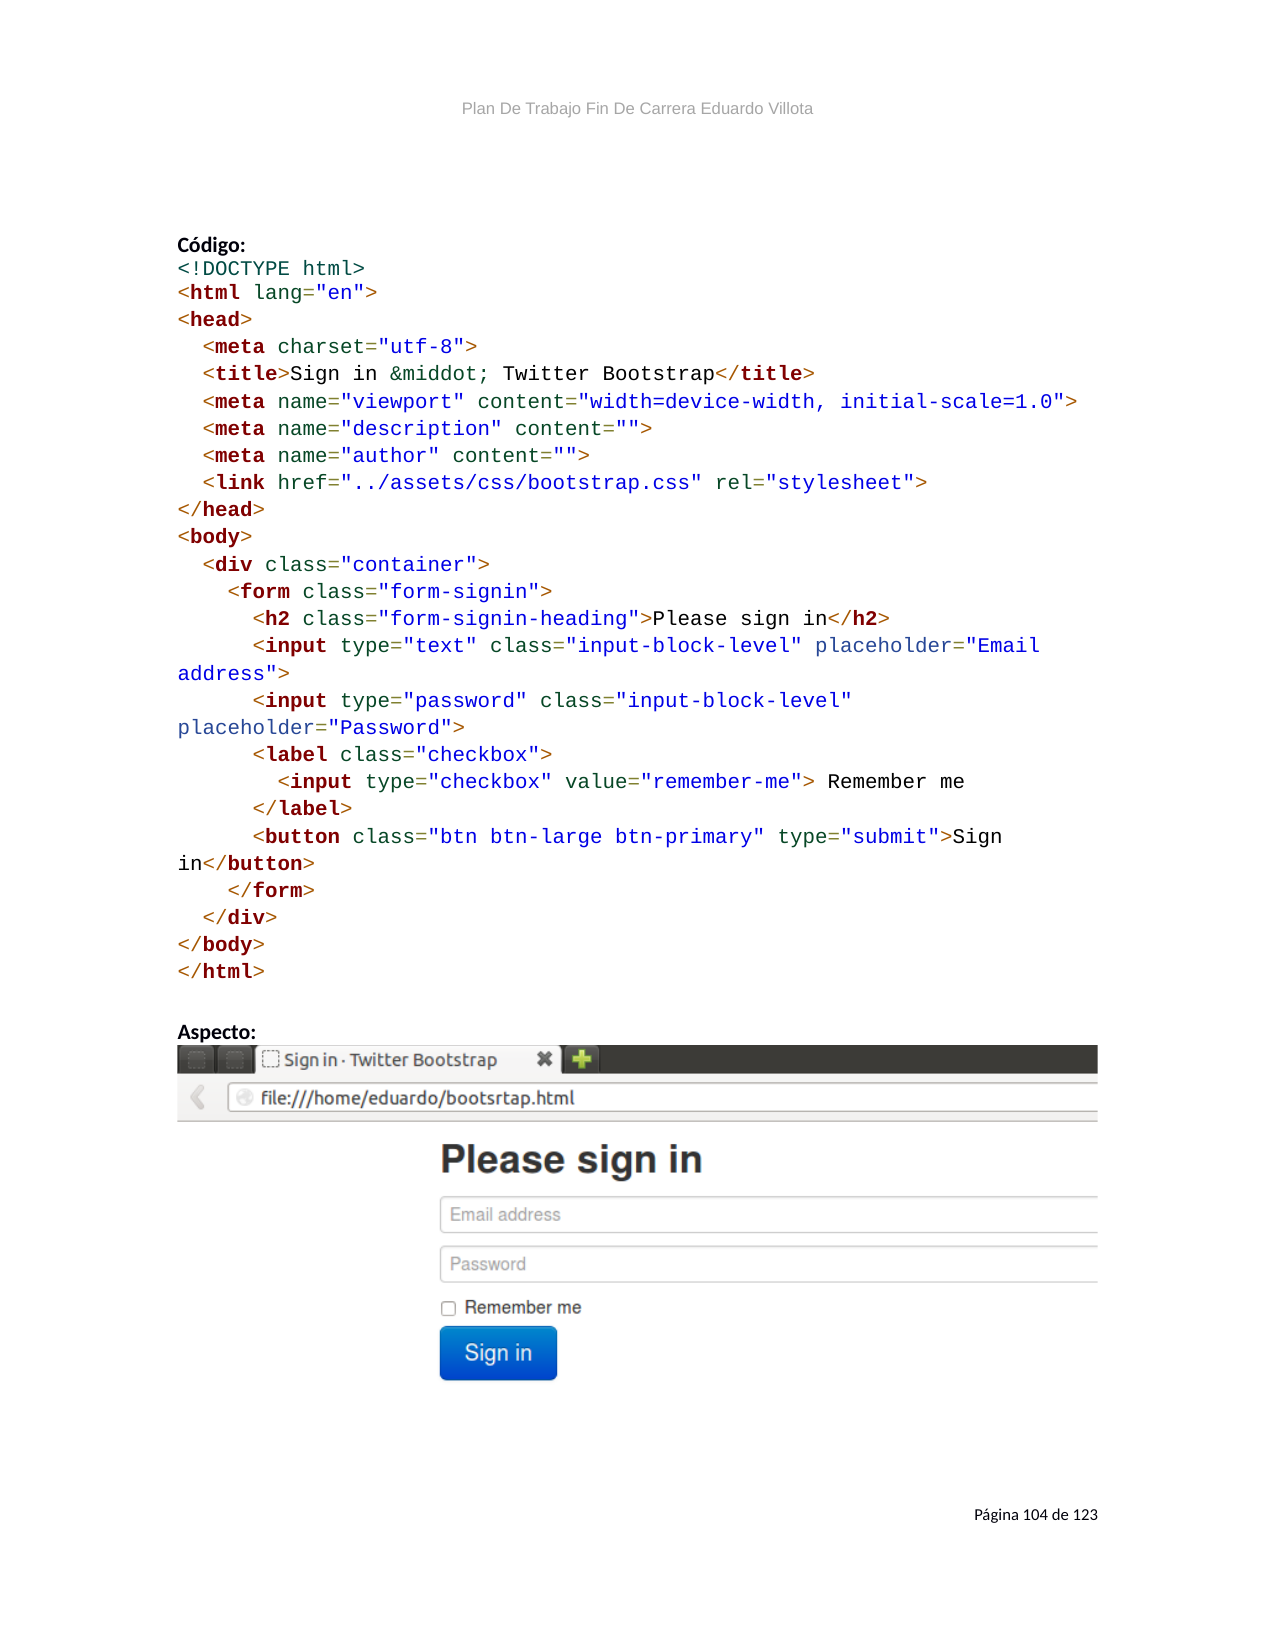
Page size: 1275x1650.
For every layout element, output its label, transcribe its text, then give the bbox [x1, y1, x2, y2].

text <html lang="en"> [177, 282, 1098, 306]
text <title>Sign in &middot; Twitter Bootstrap</title> [177, 363, 1098, 387]
text <button class="btn btn-large btn-primary" type="submit">Sign in</button> [177, 826, 1098, 876]
text <meta charset="utf-8"> [177, 336, 1098, 360]
text </body> [177, 934, 1098, 958]
text Aspecto: [177, 1018, 1098, 1045]
text </div> [177, 907, 1098, 931]
text <head> [177, 309, 1098, 333]
text </label> [177, 798, 1098, 822]
text <meta name="description" content=""> [177, 418, 1098, 441]
text <input type="text" class="input-block-level" placeholder="Email address"> [177, 635, 1098, 686]
text </head> [177, 499, 1098, 523]
text <input type="checkbox" value="remember-me"> Remember me [177, 771, 1098, 795]
text <form class="form-signin"> [177, 581, 1098, 604]
text <!DOCTYPE html> [177, 258, 1098, 282]
text <label class="checkbox"> [177, 744, 1098, 768]
text <meta name="viewport" content="width=device-width, initial-scale=1.0"> [177, 391, 1098, 414]
picture [177, 1045, 1098, 1430]
text <h2 class="form-signin-heading">Please sign in</h2> [177, 608, 1098, 632]
text <link href="../assets/css/bootstrap.css" rel="stylesheet"> [177, 472, 1098, 496]
text <div class="container"> [177, 554, 1098, 577]
text <meta name="author" content=""> [177, 445, 1098, 469]
text </form> [177, 880, 1098, 904]
text <input type="password" class="input-block-level" placeholder="Password"> [177, 690, 1098, 741]
text <body> [177, 527, 1098, 550]
text Código: [177, 232, 1098, 258]
text </html> [177, 962, 1098, 985]
